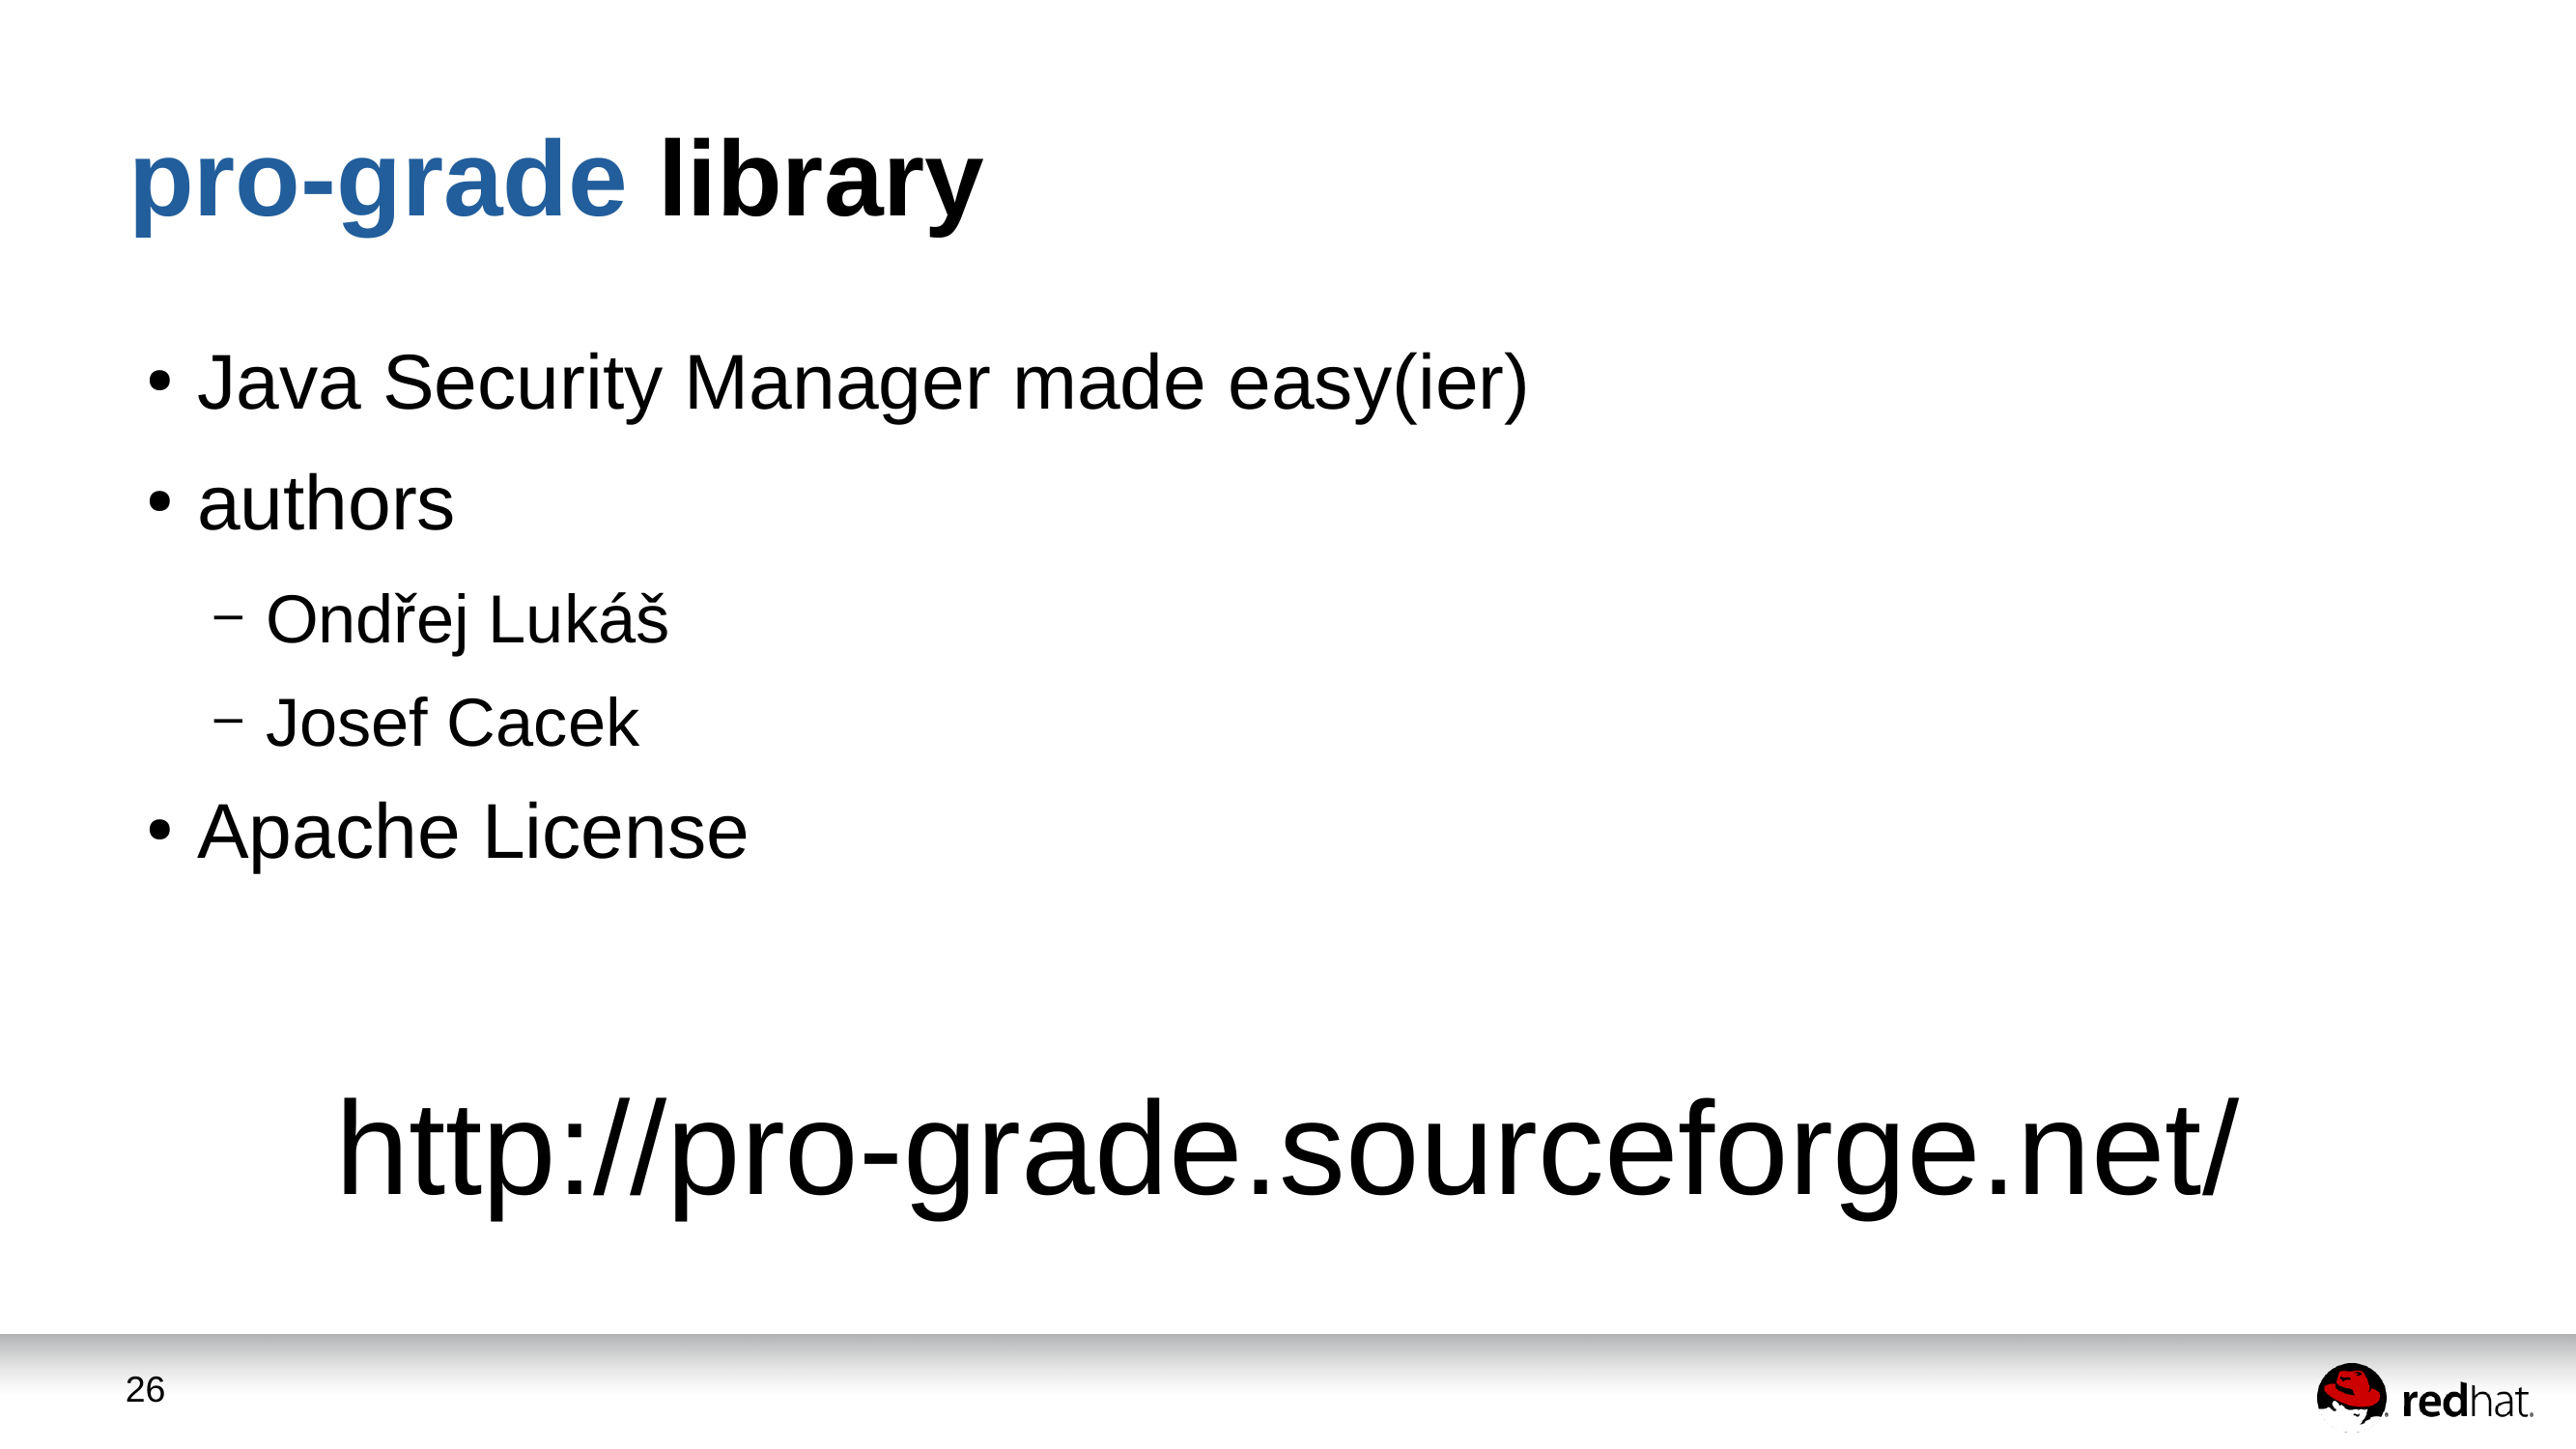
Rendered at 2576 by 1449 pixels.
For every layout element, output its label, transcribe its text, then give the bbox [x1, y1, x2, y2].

title pro-grade library [128, 57, 2448, 300]
text_box http://pro-grade.sourceforge.net/ [321, 1066, 2255, 1230]
picture [0, 1334, 2576, 1445]
list Java Security Manager made easy(ier) authors Ondřej Lukáš Josef Cacek Apache License [128, 338, 2448, 1179]
